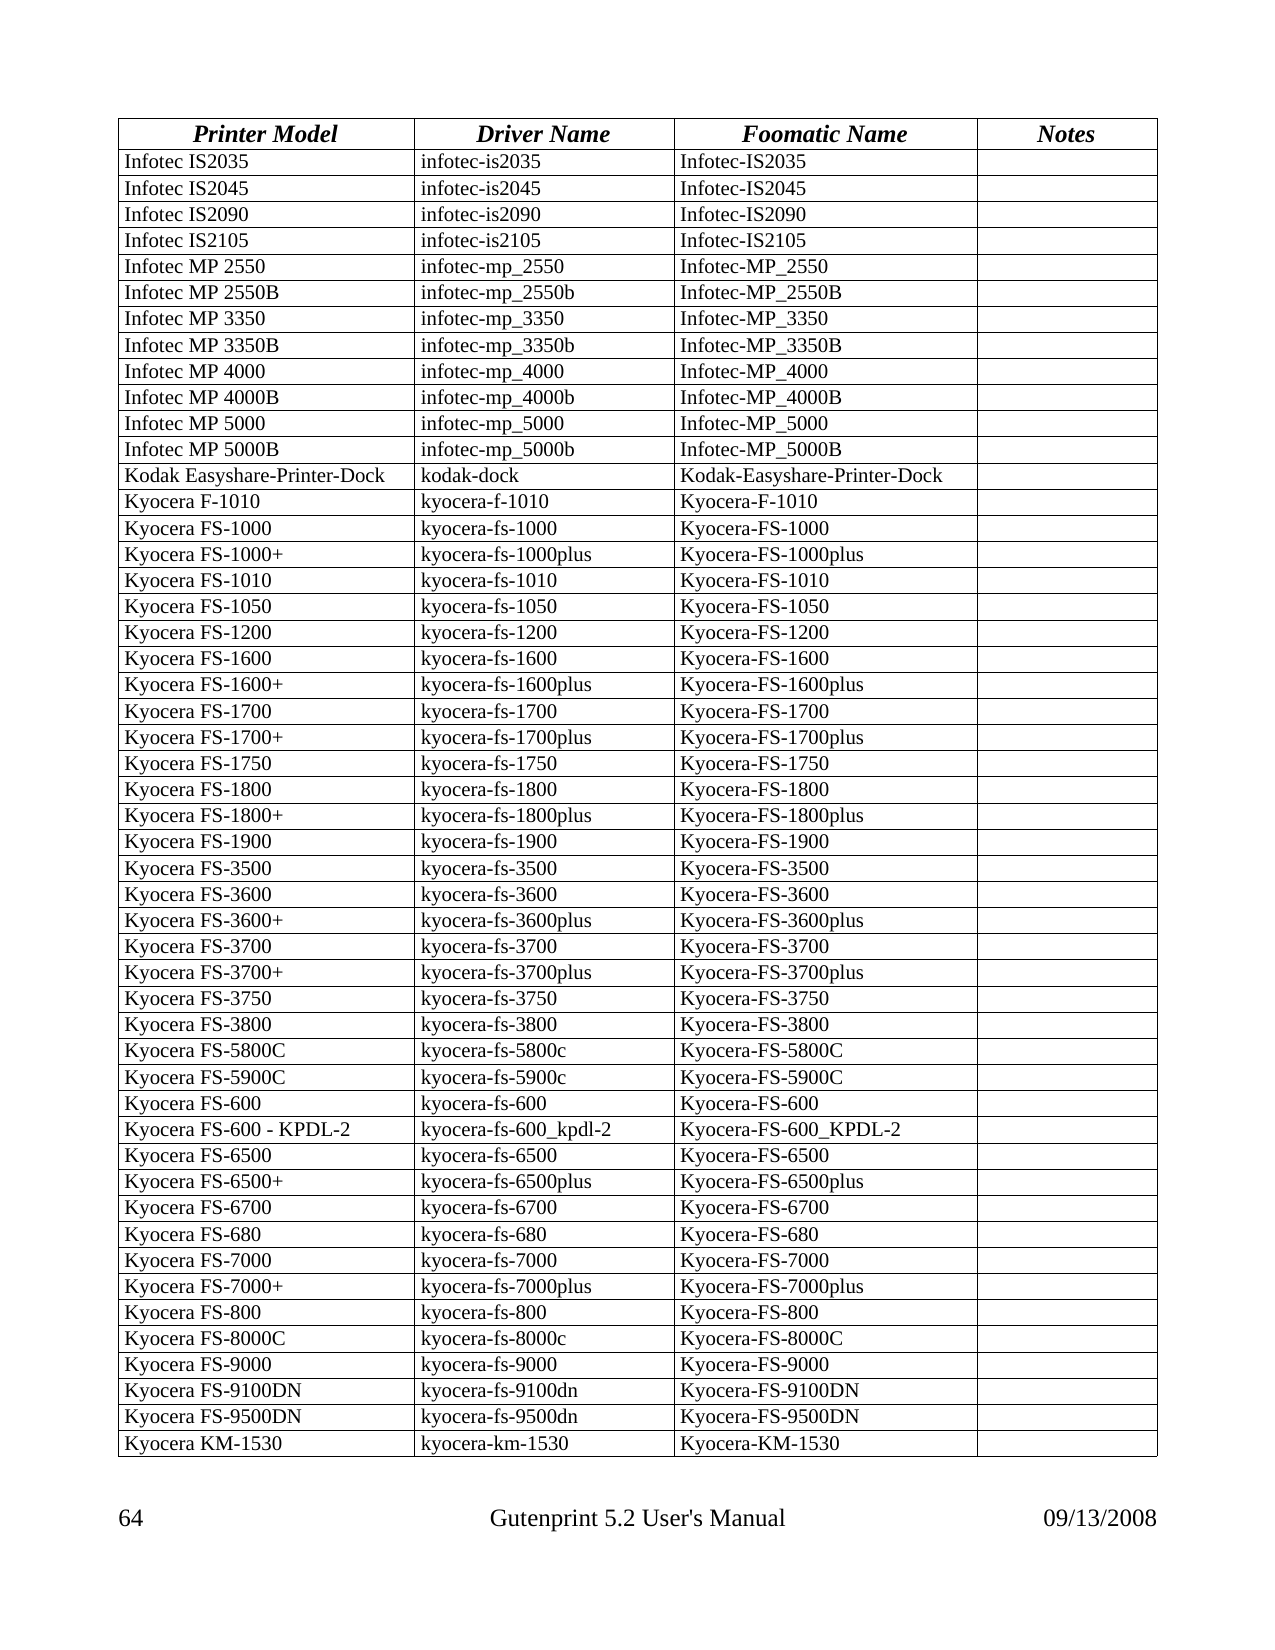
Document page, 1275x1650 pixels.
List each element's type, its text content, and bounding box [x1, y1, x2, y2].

table_cell kyocera-fs-1050 [415, 594, 674, 619]
table_cell Kyocera-FS-3700plus [675, 960, 977, 986]
table_cell Kyocera-FS-800 [675, 1300, 977, 1325]
table_cell Kyocera FS-1700 [119, 699, 414, 724]
table_cell Kyocera-FS-1800 [675, 777, 977, 802]
table_cell Infotec IS2105 [119, 228, 414, 253]
table_cell infotec-is2045 [415, 176, 674, 201]
table_cell infotec-mp_3350b [415, 333, 674, 358]
table_cell [978, 307, 1157, 332]
table_cell [978, 1405, 1157, 1430]
table_cell Kyocera FS-680 [119, 1222, 414, 1247]
table_cell Infotec-MP_2550B [675, 281, 977, 306]
table_cell kyocera-fs-7000 [415, 1248, 674, 1273]
table_cell Kyocera-FS-9500DN [675, 1405, 977, 1430]
table_cell [978, 882, 1157, 907]
table_cell [978, 568, 1157, 593]
table_cell Kyocera FS-1000 [119, 516, 414, 541]
table_cell kyocera-fs-1010 [415, 568, 674, 593]
table_cell Infotec MP 4000 [119, 359, 414, 384]
table_cell kyocera-fs-1200 [415, 621, 674, 646]
table_cell Kyocera-FS-600 [675, 1091, 977, 1116]
table_cell kyocera-fs-3700 [415, 934, 674, 959]
table_cell Kyocera-FS-3500 [675, 856, 977, 881]
table_cell Kyocera FS-1750 [119, 751, 414, 776]
table_cell Kyocera FS-3800 [119, 1013, 414, 1038]
table_cell Kyocera-FS-1050 [675, 594, 977, 619]
table_cell [978, 777, 1157, 802]
table_cell Kyocera-FS-1000plus [675, 542, 977, 567]
table_cell Kyocera-FS-1010 [675, 568, 977, 593]
table_cell kyocera-fs-5800c [415, 1039, 674, 1064]
table_cell Infotec-MP_2550 [675, 255, 977, 279]
table_cell Kyocera FS-3600 [119, 882, 414, 907]
table_cell [978, 1300, 1157, 1325]
table_cell Kyocera FS-1900 [119, 830, 414, 855]
table_cell kyocera-fs-1800 [415, 777, 674, 802]
table_cell kyocera-fs-1800plus [415, 804, 674, 829]
table_cell [978, 1117, 1157, 1142]
table_header Notes [978, 119, 1157, 149]
table_cell kyocera-f-1010 [415, 490, 674, 515]
table_cell kyocera-fs-1600 [415, 647, 674, 672]
table_cell [978, 1326, 1157, 1352]
table_cell [978, 987, 1157, 1012]
table_cell [978, 908, 1157, 933]
table_cell Infotec-IS2035 [675, 150, 977, 175]
table_header Driver Name [415, 119, 674, 149]
table_cell Kyocera FS-3600+ [119, 908, 414, 933]
table_cell Kyocera FS-1010 [119, 568, 414, 593]
table_cell infotec-mp_5000b [415, 437, 674, 463]
table_cell Kyocera FS-1600+ [119, 673, 414, 698]
table_cell [978, 333, 1157, 358]
table_cell Kyocera-FS-3750 [675, 987, 977, 1012]
table_header Printer Model [119, 119, 414, 149]
table_cell Kyocera FS-600 [119, 1091, 414, 1116]
table_cell [978, 830, 1157, 855]
table_cell Kyocera-FS-680 [675, 1222, 977, 1247]
table_cell Kyocera-FS-3600 [675, 882, 977, 907]
table_cell Kyocera-FS-9100DN [675, 1379, 977, 1404]
table_cell kyocera-fs-600_kpdl-2 [415, 1117, 674, 1142]
table_cell kyocera-fs-5900c [415, 1065, 674, 1090]
table_cell Infotec IS2045 [119, 176, 414, 201]
table_cell Kyocera FS-3750 [119, 987, 414, 1012]
table_cell Kyocera FS-600 - KPDL-2 [119, 1117, 414, 1142]
table_cell [978, 542, 1157, 567]
table_cell [978, 594, 1157, 619]
table_cell [978, 1170, 1157, 1195]
table_cell Kyocera-FS-6500plus [675, 1170, 977, 1195]
table_cell Kyocera-FS-600_KPDL-2 [675, 1117, 977, 1142]
table_cell [978, 490, 1157, 515]
table_cell kyocera-fs-6500plus [415, 1170, 674, 1195]
table_cell Kyocera-FS-1700 [675, 699, 977, 724]
table_cell Kyocera-FS-5900C [675, 1065, 977, 1090]
table_cell Infotec-MP_5000B [675, 437, 977, 463]
table_cell Kyocera KM-1530 [119, 1431, 414, 1456]
table_cell Kyocera FS-6700 [119, 1196, 414, 1221]
table_cell Kyocera FS-7000+ [119, 1274, 414, 1299]
table_cell kyocera-fs-3500 [415, 856, 674, 881]
table_cell [978, 228, 1157, 253]
table_cell Kyocera-FS-6700 [675, 1196, 977, 1221]
table_cell kyocera-fs-680 [415, 1222, 674, 1247]
table_cell Kyocera-F-1010 [675, 490, 977, 515]
table_cell Kyocera FS-1000+ [119, 542, 414, 567]
table_cell kyocera-fs-1700plus [415, 725, 674, 750]
table_cell [978, 751, 1157, 776]
table_cell [978, 359, 1157, 384]
table_cell kyocera-fs-3600plus [415, 908, 674, 933]
table_cell kyocera-fs-6500 [415, 1144, 674, 1168]
table_cell kyocera-fs-3700plus [415, 960, 674, 986]
table_cell Kyocera-FS-3800 [675, 1013, 977, 1038]
table_cell Kyocera FS-3700 [119, 934, 414, 959]
table_cell Kyocera-FS-1900 [675, 830, 977, 855]
table_cell Kyocera-FS-1200 [675, 621, 977, 646]
table_cell Infotec MP 4000B [119, 385, 414, 410]
table_cell kyocera-fs-1750 [415, 751, 674, 776]
table_cell Kyocera-FS-1750 [675, 751, 977, 776]
table_cell Kodak-Easyshare-Printer-Dock [675, 464, 977, 489]
table_cell kyocera-fs-3600 [415, 882, 674, 907]
table_cell kyocera-fs-1900 [415, 830, 674, 855]
table_cell Kyocera FS-1600 [119, 647, 414, 672]
table_cell Kyocera FS-8000C [119, 1326, 414, 1352]
table_cell Kyocera FS-9000 [119, 1353, 414, 1378]
table_cell kyocera-fs-3800 [415, 1013, 674, 1038]
table_cell Kyocera FS-800 [119, 1300, 414, 1325]
table_cell [978, 621, 1157, 646]
table_cell Kyocera-FS-7000plus [675, 1274, 977, 1299]
table_cell Infotec-MP_3350 [675, 307, 977, 332]
table_cell Kyocera FS-6500 [119, 1144, 414, 1168]
table_cell Kyocera FS-3700+ [119, 960, 414, 986]
table_cell Kyocera-FS-1600plus [675, 673, 977, 698]
table_cell Kyocera-FS-1800plus [675, 804, 977, 829]
table_cell infotec-mp_3350 [415, 307, 674, 332]
table_cell Kyocera-FS-3600plus [675, 908, 977, 933]
table_cell infotec-mp_5000 [415, 411, 674, 436]
table_cell kyocera-fs-7000plus [415, 1274, 674, 1299]
table_cell Kyocera-FS-6500 [675, 1144, 977, 1168]
table_cell [978, 725, 1157, 750]
table_cell kodak-dock [415, 464, 674, 489]
table_cell kyocera-fs-9000 [415, 1353, 674, 1378]
table_cell Kyocera-KM-1530 [675, 1431, 977, 1456]
table_cell kyocera-fs-600 [415, 1091, 674, 1116]
table_cell [978, 1274, 1157, 1299]
table_cell infotec-is2090 [415, 202, 674, 227]
table_cell Infotec MP 2550 [119, 255, 414, 279]
table_cell Kyocera FS-1800 [119, 777, 414, 802]
table_cell [978, 281, 1157, 306]
table_cell Kyocera-FS-9000 [675, 1353, 977, 1378]
table_cell Infotec-MP_4000B [675, 385, 977, 410]
table_cell [978, 1144, 1157, 1168]
table_cell kyocera-fs-8000c [415, 1326, 674, 1352]
table_cell [978, 673, 1157, 698]
table_cell [978, 516, 1157, 541]
table_cell [978, 1431, 1157, 1456]
table_cell [978, 437, 1157, 463]
table_cell Kyocera-FS-7000 [675, 1248, 977, 1273]
table_cell [978, 1091, 1157, 1116]
table_cell Kyocera FS-6500+ [119, 1170, 414, 1195]
table_cell Infotec MP 3350 [119, 307, 414, 332]
table_cell [978, 150, 1157, 175]
table_cell Kyocera FS-9100DN [119, 1379, 414, 1404]
table_cell [978, 1353, 1157, 1378]
table_cell [978, 411, 1157, 436]
table_cell [978, 699, 1157, 724]
table_cell Kodak Easyshare-Printer-Dock [119, 464, 414, 489]
table_cell Infotec-MP_3350B [675, 333, 977, 358]
table_cell Infotec IS2090 [119, 202, 414, 227]
table_cell Infotec MP 3350B [119, 333, 414, 358]
table_cell Kyocera FS-1050 [119, 594, 414, 619]
table_cell [978, 1065, 1157, 1090]
table_cell Kyocera-FS-8000C [675, 1326, 977, 1352]
table_cell Kyocera FS-3500 [119, 856, 414, 881]
table_cell [978, 647, 1157, 672]
table_cell Kyocera-FS-1600 [675, 647, 977, 672]
table_cell infotec-mp_2550b [415, 281, 674, 306]
table_cell Infotec-IS2105 [675, 228, 977, 253]
table_header Foomatic Name [675, 119, 977, 149]
table_cell Infotec-IS2090 [675, 202, 977, 227]
table_cell Kyocera FS-9500DN [119, 1405, 414, 1430]
table_cell kyocera-fs-1000plus [415, 542, 674, 567]
table_cell [978, 464, 1157, 489]
table_cell kyocera-fs-3750 [415, 987, 674, 1012]
table_cell Kyocera FS-7000 [119, 1248, 414, 1273]
table_cell [978, 202, 1157, 227]
table_cell Kyocera-FS-5800C [675, 1039, 977, 1064]
table_cell Infotec-MP_5000 [675, 411, 977, 436]
table_cell kyocera-fs-6700 [415, 1196, 674, 1221]
table_cell Infotec MP 5000 [119, 411, 414, 436]
table_cell [978, 1379, 1157, 1404]
table_cell kyocera-fs-1000 [415, 516, 674, 541]
table_cell [978, 1196, 1157, 1221]
table_cell [978, 1039, 1157, 1064]
table_cell Infotec IS2035 [119, 150, 414, 175]
table_cell [978, 255, 1157, 279]
table_cell [978, 1013, 1157, 1038]
table_cell Kyocera FS-1700+ [119, 725, 414, 750]
table_cell Kyocera F-1010 [119, 490, 414, 515]
table_cell kyocera-km-1530 [415, 1431, 674, 1456]
table_cell kyocera-fs-800 [415, 1300, 674, 1325]
table_cell [978, 960, 1157, 986]
table_cell Infotec MP 2550B [119, 281, 414, 306]
table_cell Kyocera FS-5800C [119, 1039, 414, 1064]
table_cell Kyocera-FS-3700 [675, 934, 977, 959]
table_cell [978, 1248, 1157, 1273]
table_cell infotec-mp_2550 [415, 255, 674, 279]
table_cell [978, 1222, 1157, 1247]
table_cell Infotec-MP_4000 [675, 359, 977, 384]
table_cell Infotec-IS2045 [675, 176, 977, 201]
table_cell [978, 856, 1157, 881]
table_cell Kyocera-FS-1700plus [675, 725, 977, 750]
table_cell [978, 385, 1157, 410]
table_cell infotec-is2035 [415, 150, 674, 175]
table_cell kyocera-fs-1700 [415, 699, 674, 724]
table_cell [978, 176, 1157, 201]
table_cell infotec-is2105 [415, 228, 674, 253]
table_cell Kyocera FS-1200 [119, 621, 414, 646]
table_cell [978, 934, 1157, 959]
table_cell kyocera-fs-9100dn [415, 1379, 674, 1404]
table_cell Kyocera FS-1800+ [119, 804, 414, 829]
table_cell kyocera-fs-9500dn [415, 1405, 674, 1430]
table_cell Infotec MP 5000B [119, 437, 414, 463]
table_cell infotec-mp_4000b [415, 385, 674, 410]
table_cell [978, 804, 1157, 829]
table_cell kyocera-fs-1600plus [415, 673, 674, 698]
table_cell infotec-mp_4000 [415, 359, 674, 384]
table_cell Kyocera FS-5900C [119, 1065, 414, 1090]
table_cell Kyocera-FS-1000 [675, 516, 977, 541]
